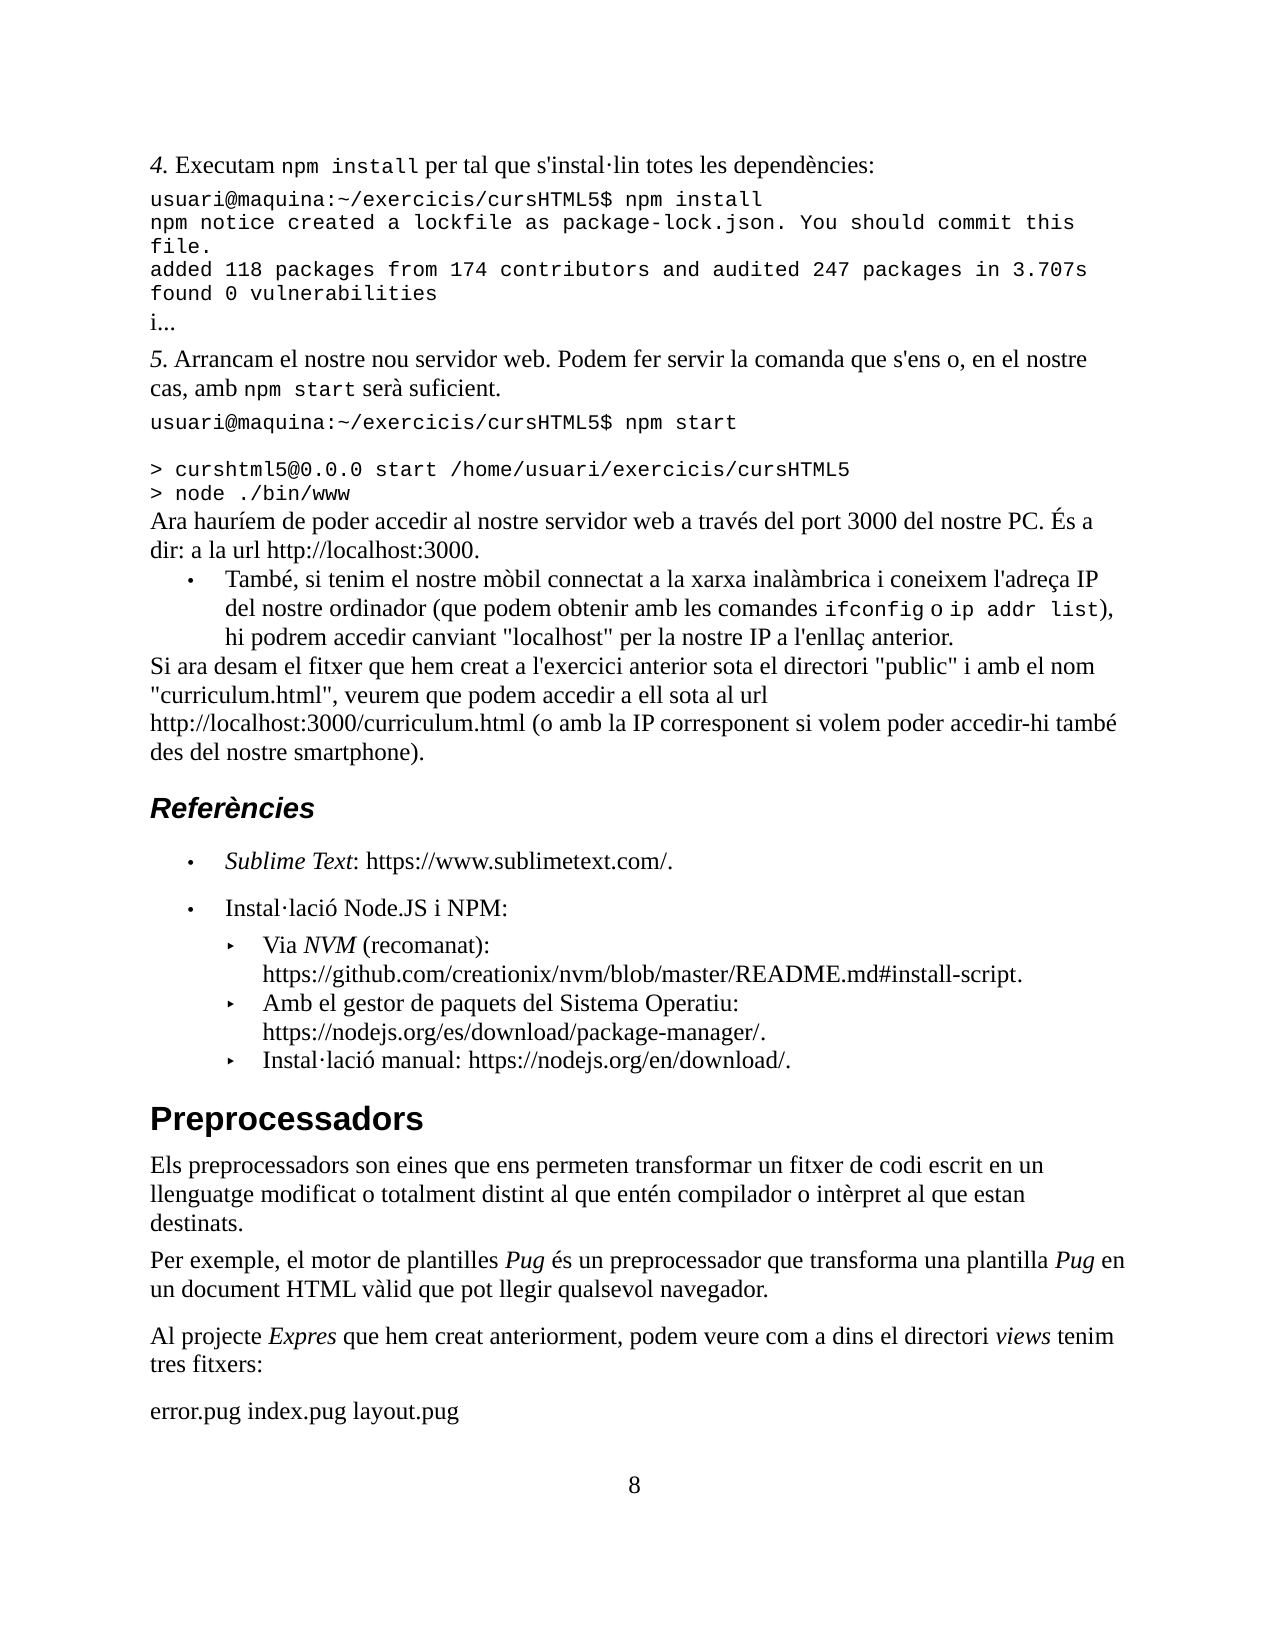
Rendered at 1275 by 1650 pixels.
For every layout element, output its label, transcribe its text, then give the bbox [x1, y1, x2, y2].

list Instal·lació manual: https://nodejs.org/en/download/. [225, 1045, 1125, 1074]
text Ara hauríem de poder accedir al nostre servidor web a través del port 3000 del nostre PC. És a dir: a la url http://localhost:3000. [150, 506, 1125, 564]
text > node ./bin/www [150, 483, 1125, 506]
subtitle Preprocessadors [150, 1099, 1125, 1138]
list Amb el gestor de paquets del Sistema Operatiu: https://nodejs.org/es/download/package-manager/. [225, 988, 1125, 1045]
list Via NVM (recomanat): https://github.com/creationix/nvm/blob/master/README.md#install-script. [225, 930, 1125, 988]
text 5. Arrancam el nostre nou servidor web. Podem fer servir la comanda que s'ens o, en el nostre cas, amb npm start serà suficient. [150, 344, 1125, 403]
text Si ara desam el fitxer que hem creat a l'exercici anterior sota el directori "public" i amb el nom "curriculum.html", veurem que podem accedir a ell sota al url http://localhost:3000/curriculum.html (o amb la IP corresponent si volem poder accedir-hi també des del nostre smartphone). [150, 651, 1125, 766]
text added 118 packages from 174 contributors and audited 247 packages in 3.707s [150, 259, 1125, 283]
subtitle Referències [150, 791, 1125, 824]
text usuari@maquina:~/exercicis/cursHTML5$ npm install [150, 188, 1125, 212]
text i... [150, 307, 1125, 336]
text Els preprocessadors son eines que ens permeten transformar un fitxer de codi escrit en un llenguatge modificat o totalment distint al que entén compilador o intèrpret al que estan destinats. [150, 1150, 1125, 1236]
text Per exemple, el motor de plantilles Pug és un preprocessador que transforma una plantilla Pug en un document HTML vàlid que pot llegir qualsevol navegador. [150, 1245, 1125, 1303]
text Al projecte Expres que hem creat anteriorment, podem veure com a dins el directori views tenim tres fitxers: [150, 1321, 1125, 1378]
text npm notice created a lockfile as package-lock.json. You should commit this file. [150, 212, 1125, 259]
text > curshtml5@0.0.0 start /home/usuari/exercicis/cursHTML5 [150, 459, 1125, 483]
text error.pug index.pug layout.pug [150, 1396, 1125, 1425]
list Sublime Text: https://www.sublimetext.com/. [187, 846, 1125, 875]
text 4. Executam npm install per tal que s'instal·lin totes les dependències: [150, 150, 1125, 179]
list També, si tenim el nostre mòbil connectat a la xarxa inalàmbrica i coneixem l'adreça IP del nostre ordinador (que podem obtenir amb les comandes ifconfig o ip addr list), hi podrem accedir canviant "localhost" per la nostre IP a l'enllaç anterior. [187, 564, 1125, 651]
list Instal·lació Node.JS i NPM: [187, 893, 1125, 921]
text found 0 vulnerabilities [150, 283, 1125, 307]
text usuari@maquina:~/exercicis/cursHTML5$ npm start [150, 412, 1125, 435]
